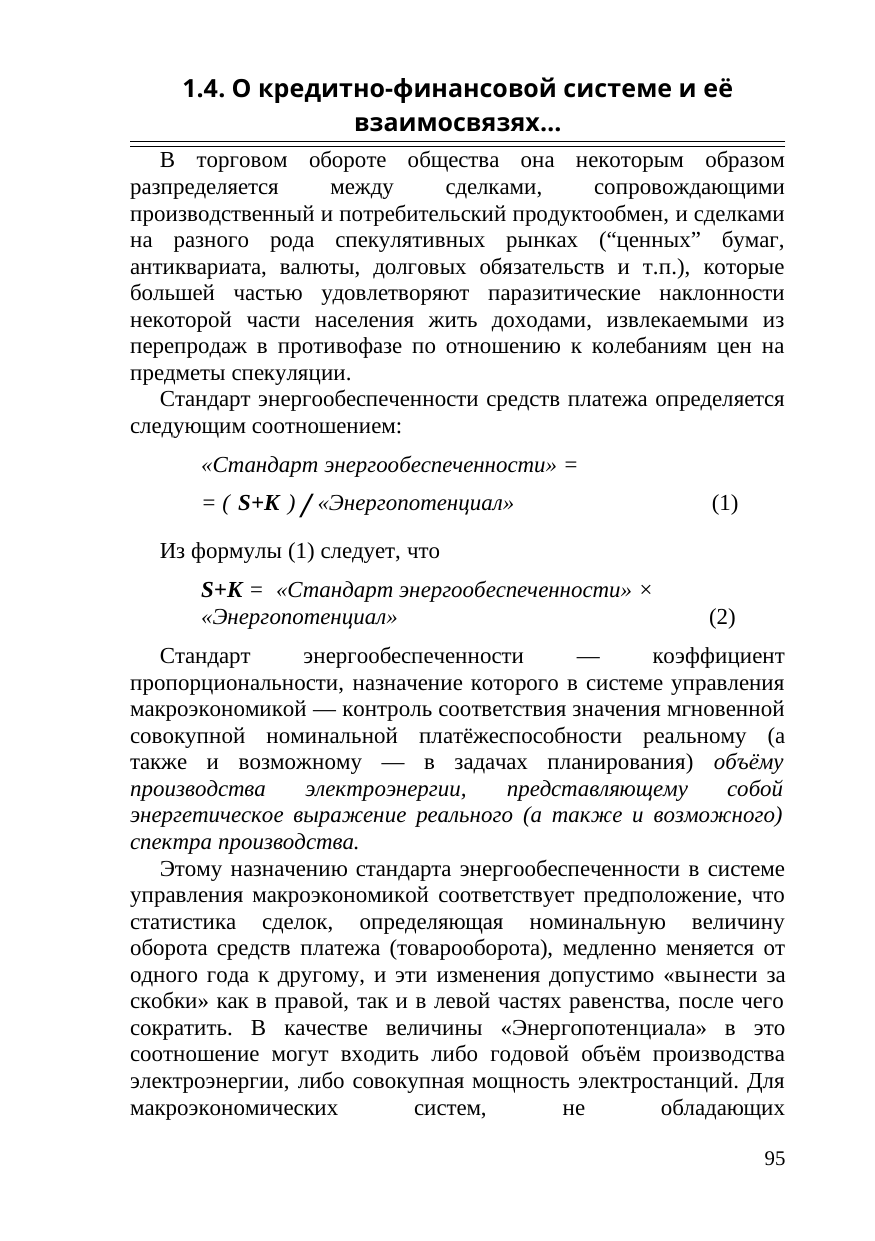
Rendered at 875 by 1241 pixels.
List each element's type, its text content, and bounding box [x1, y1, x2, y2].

text Этому назначению стандарта энергообеспеченности в системе управления макроэкономикой соответствует предположение, что статистика сделок, определяющая номинальную величину оборота средств платежа (товарооборота), медленно меняется от одного года к другому, и эти изменения допустимо «вы­нес­ти за скобки» как в правой, так и в левой частях равенства, после чего сократить. В качестве величины «Энергопотен­циала» в это соотношение могут входить либо годовой объём производства электроэнергии, либо совокупная мощность электростанций. Для макроэкономических систем, не обладающих [130, 854, 785, 1120]
text «Стандарт энергообеспеченности» = = ( S+K ) / «Энергопотенциал» (1) [201, 451, 779, 525]
text Стандарт энергообеспеченности средств платежа определяется следующим соотношением: [130, 385, 785, 438]
text S+K = «Стандарт энергообеспеченности» × «Энергопотенциал» (2) [201, 576, 768, 629]
text Стандарт энергообеспеченности — коэффициент пропорциональности, назначение которого в системе управления макроэкономикой — контроль соответствия значения мгновенной совокупной номинальной платёжеспособности реальному (а также и возможному — в задачах планирования) объёму производства электроэнергии, представляющему собой энергетическое выражение реального (а также и возможного) спектра производства. [130, 642, 785, 854]
text В торговом обороте общества она некоторым образом разпределяется между сделками, сопровождающими производственный и потребительский продуктообмен, и сделками на разного рода спекулятивных рынках (“ценных” бумаг, антиквариата, валюты, долговых обязательств и т.п.), которые большей частью удовлетворяют паразитические наклонности некоторой части населения жить доходами, извлекаемыми из перепродаж в противофазе по отношению к колебаниям цен на предметы спекуляции. [130, 147, 785, 385]
text Из формулы (1) следует, что [130, 537, 785, 564]
